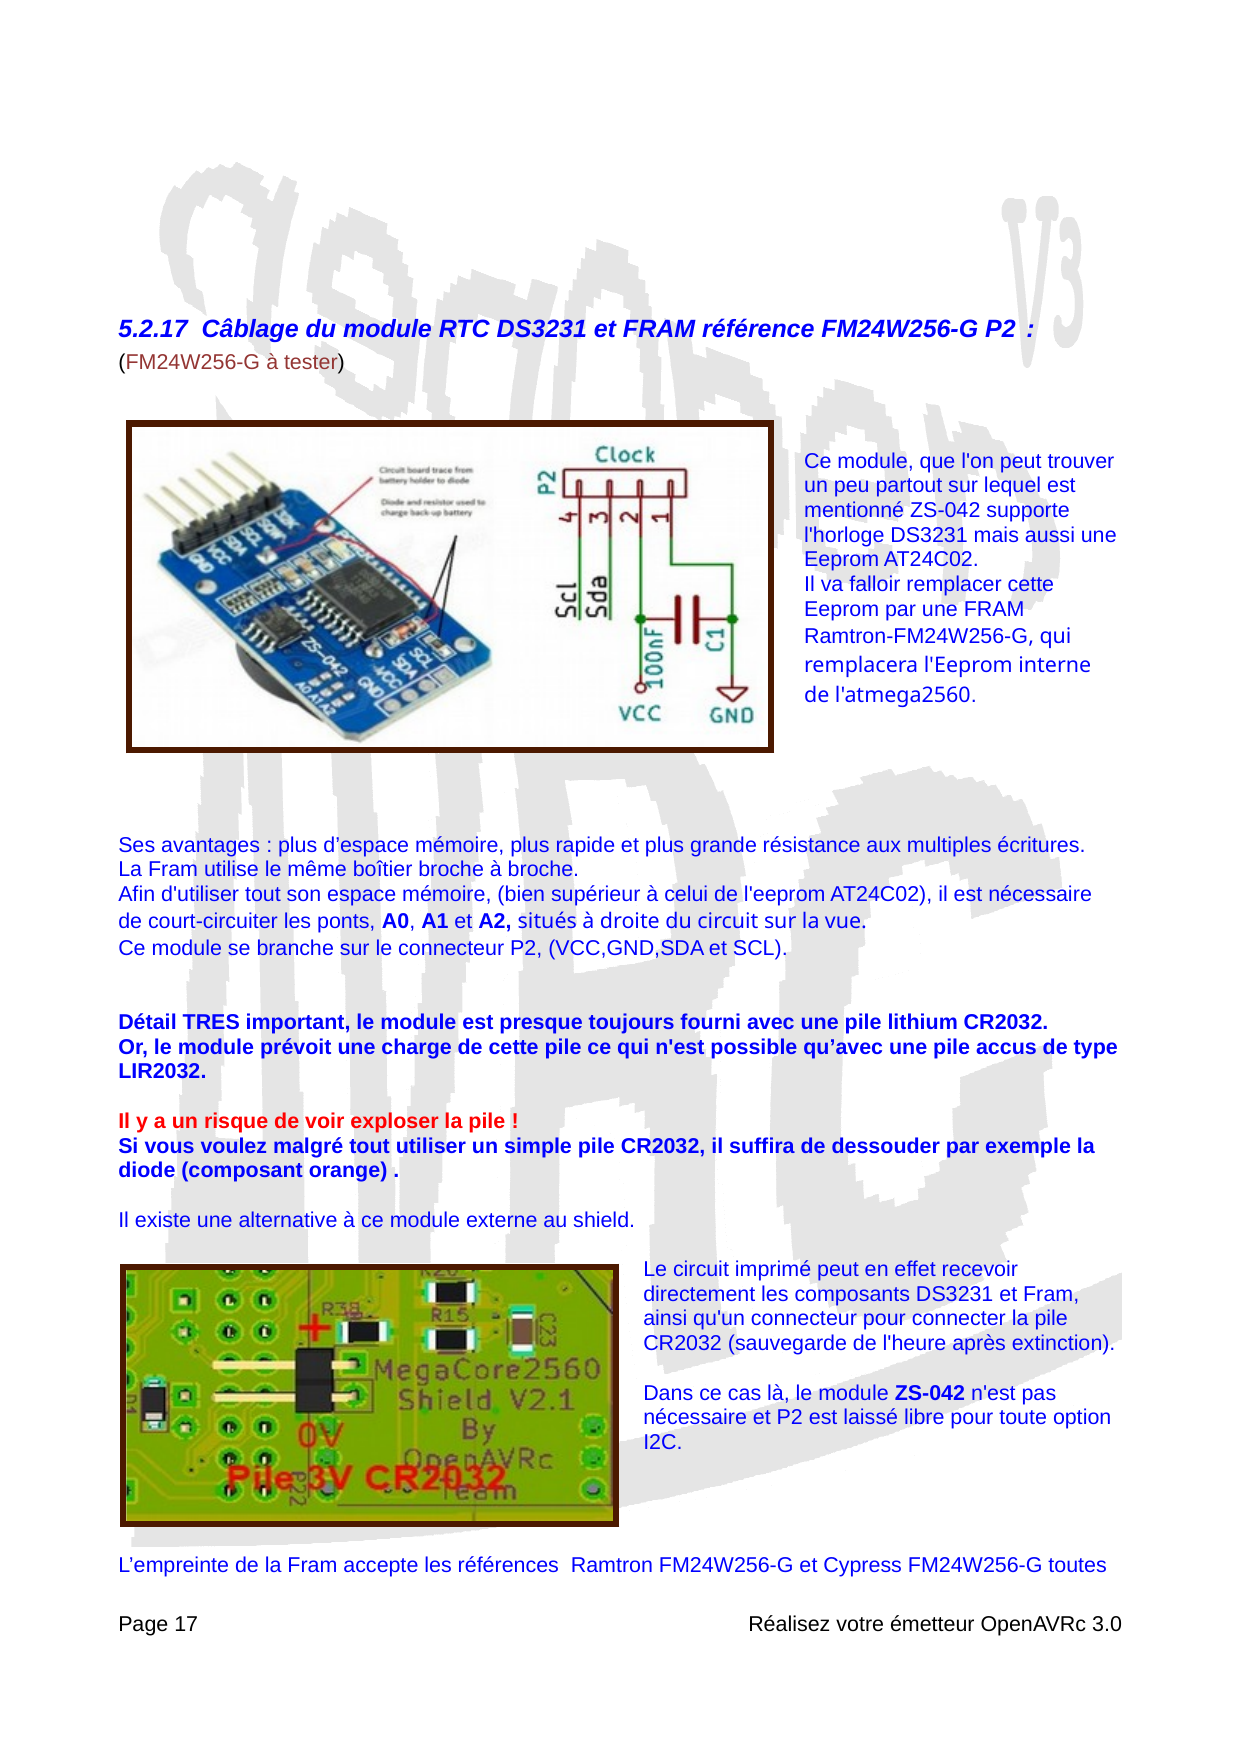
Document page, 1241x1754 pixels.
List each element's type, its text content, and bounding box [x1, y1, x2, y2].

text Or, le module prévoit une charge de cette pile ce qui n'est possible qu’avec une pile accus de type LIR2032. [118, 1034, 1122, 1083]
text Il y a un risque de voir exploser la pile ! [118, 1108, 1122, 1133]
text Dans ce cas là, le module ZS-042 n'est pas nécessaire et P2 est laissé libre pour toute option I2C. [619, 1380, 1122, 1454]
text La Fram utilise le même boîtier broche à broche. [118, 857, 1122, 881]
text Il existe une alternative à ce module externe au shield. [118, 1207, 1122, 1232]
picture [126, 1270, 613, 1521]
text Ses avantages : plus d’espace mémoire, plus rapide et plus grande résistance aux multiples écritures. [118, 832, 1122, 857]
text Afin d'utiliser tout son espace mémoire, (bien supérieur à celui de l'eeprom AT24C02), il est nécessaire de court-circuiter les ponts, A0, A1 et A2, situés à droite du circuit sur la vue. [118, 881, 1122, 935]
text (FM24W256-G à tester) [118, 349, 1122, 374]
text L’empreinte de la Fram accepte les références Ramtron FM24W256-G et Cypress FM24W256-G toutes [118, 1552, 1122, 1577]
subtitle 5.2.17 Câblage du module RTC DS3231 et FRAM référence FM24W256-G P2 : [118, 314, 1122, 343]
text Détail TRES important, le module est presque toujours fourni avec une pile lithium CR2032. [118, 1009, 1122, 1034]
text Si vous voulez malgré tout utiliser un simple pile CR2032, il suffira de dessouder par exemple la diode (composant orange) . [118, 1133, 1122, 1182]
picture [132, 427, 768, 747]
text Ce module, que l'on peut trouver un peu partout sur lequel est mentionné ZS-042 supporte l'horloge DS3231 mais aussi une Eeprom AT24C02. [774, 448, 1122, 571]
text Ce module se branche sur le connecteur P2, (VCC,GND,SDA et SCL). [118, 935, 1122, 960]
text Le circuit imprimé peut en effet recevoir directement les composants DS3231 et Fram, ainsi qu'un connecteur pour connecter la pile CR2032 (sauvegarde de l'heure après extinction). [118, 1256, 1122, 1355]
text Il va falloir remplacer cette Eeprom par une FRAM Ramtron-FM24W256-G, qui remplacera l'Eeprom interne de l'atmega2560. [774, 571, 1122, 708]
